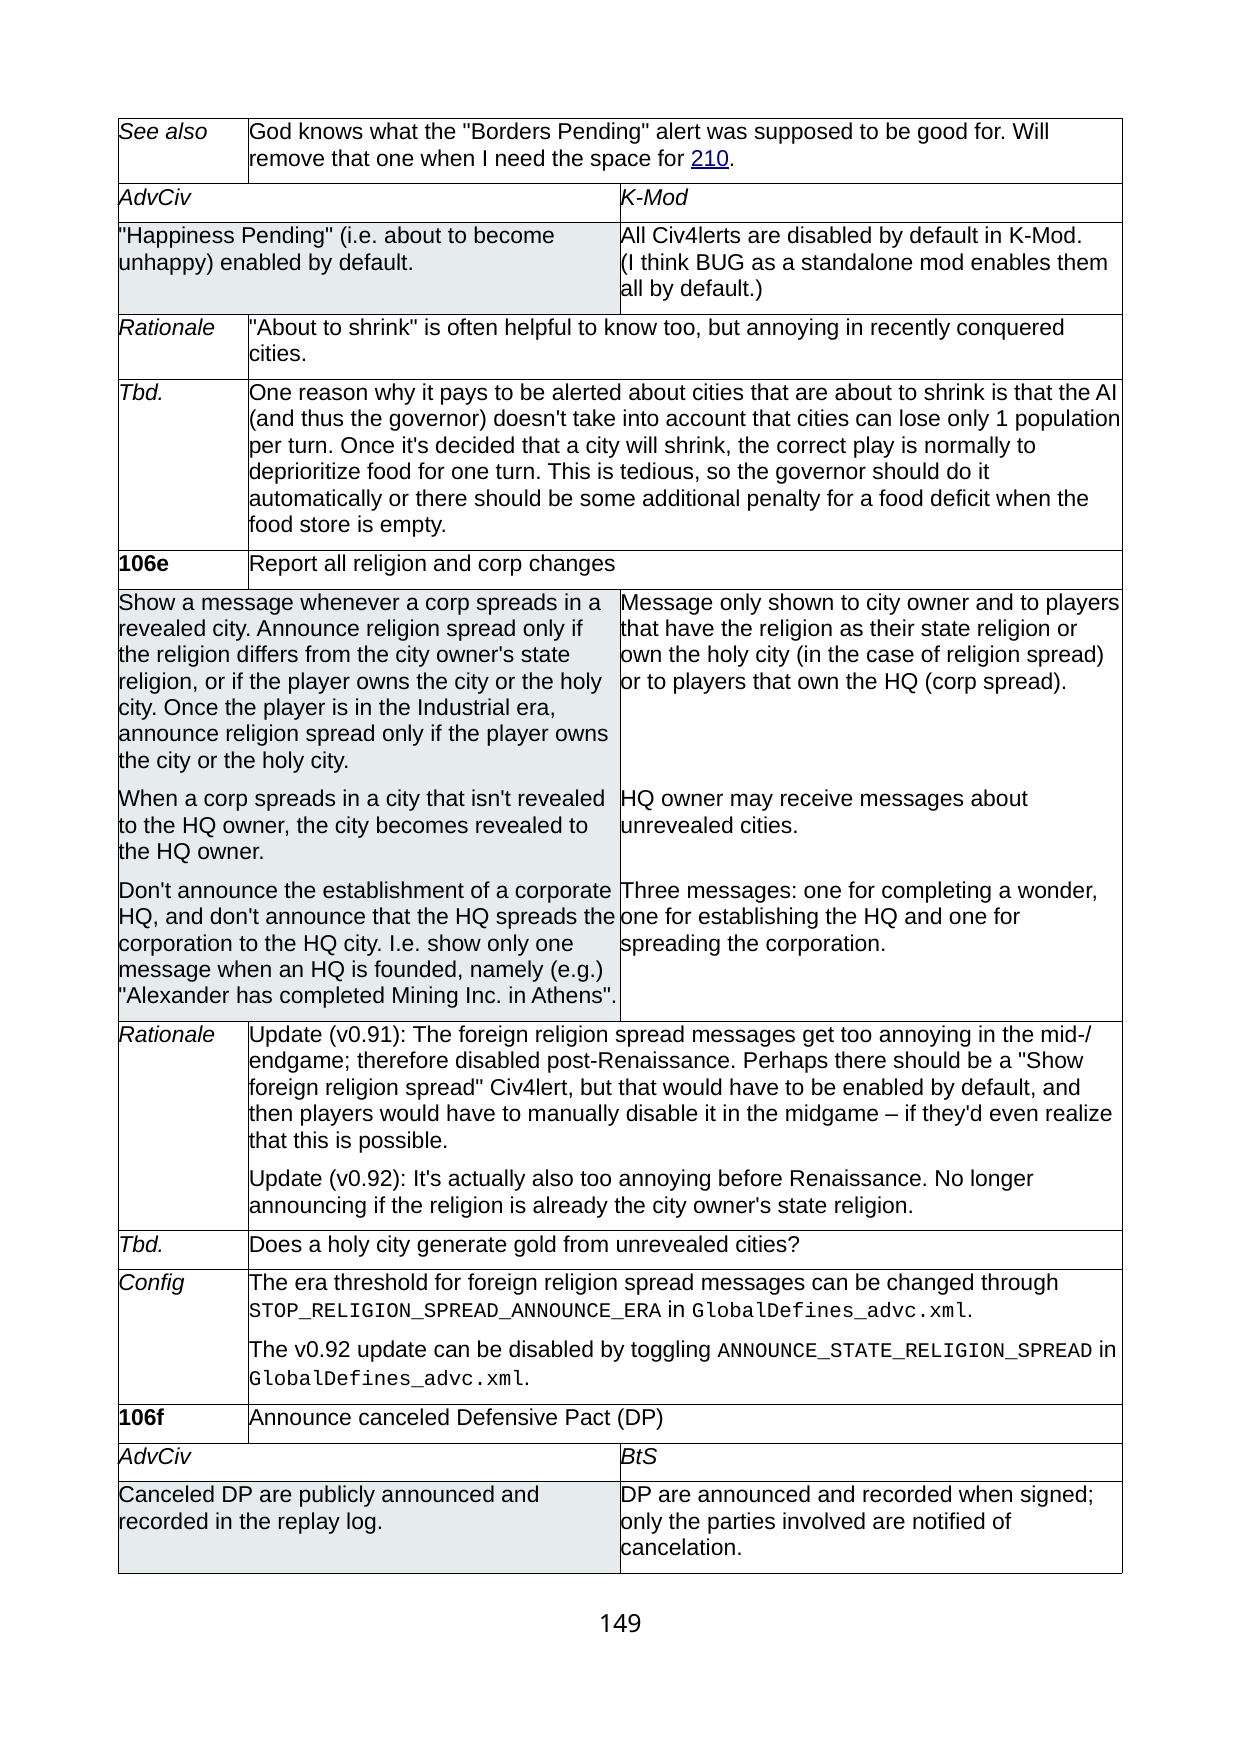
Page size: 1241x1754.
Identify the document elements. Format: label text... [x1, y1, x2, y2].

table_cell Rationale [119, 1022, 248, 1230]
table_cell Message only shown to city owner and to players that have the religion as their state religion or own the holy city (in the case of religion spread) or to players that own the HQ (corp spread). HQ owner may receive messages about unrevealed cities. Three messages: one for completing a wonder, one for establishing the HQ and one for spreading the corporation. [621, 590, 1122, 1021]
table_cell 106e [119, 551, 248, 588]
table_cell Tbd. [119, 380, 248, 549]
table_cell Does a holy city generate gold from unrevealed cities? [249, 1231, 1122, 1269]
table_cell Announce canceled Defensive Pact (DP) [249, 1405, 1122, 1442]
table_cell Report all religion and corp changes [249, 551, 1122, 588]
table_cell Canceled DP are publicly announced and recorded in the replay log. [119, 1482, 620, 1573]
table_cell 106f [119, 1405, 248, 1442]
table_cell See also [119, 119, 248, 183]
table_cell AdvCiv [119, 1444, 620, 1481]
table_cell BtS [621, 1444, 1122, 1481]
table_cell DP are announced and recorded when signed; only the parties involved are notified of cancelation. [621, 1482, 1122, 1573]
table_cell One reason why it pays to be alerted about cities that are about to shrink is that the AI (and thus the governor) doesn't take into account that cities can lose only 1 population per turn. Once it's decided that a city will shrink, the correct play is normally to deprioritize food for one turn. This is tedious, so the governor should do it automatically or there should be some additional penalty for a food deficit when the food store is empty. [249, 380, 1122, 549]
table_cell Tbd. [119, 1231, 248, 1269]
table_cell "Happiness Pending" (i.e. about to become unhappy) enabled by default. [119, 223, 620, 314]
table_cell Update (v0.91): The foreign religion spread messages get too annoying in the mid-/ endgame; therefore disabled post-Renaissance. Perhaps there should be a "Show foreign religion spread" Civ4lert, but that would have to be enabled by default, and then players would have to manually disable it in the midgame – if they'd even realize that this is possible. Update (v0.92): It's actually also too annoying before Renaissance. No longer announcing if the religion is already the city owner's state religion. [249, 1022, 1122, 1230]
table_cell Config [119, 1270, 248, 1404]
table_cell "About to shrink" is often helpful to know too, but annoying in recently conquered cities. [249, 315, 1122, 379]
table_cell All Civ4lerts are disabled by default in K-Mod. (I think BUG as a standalone mod enables them all by default.) [621, 223, 1122, 314]
table_cell AdvCiv [119, 184, 620, 222]
table_cell God knows what the "Borders Pending" alert was supposed to be good for. Will remove that one when I need the space for 210. [249, 119, 1122, 183]
table_cell Rationale [119, 315, 248, 379]
table_cell The era threshold for foreign religion spread messages can be changed through STOP_RELIGION_SPREAD_ANNOUNCE_ERA in GlobalDefines_advc.xml. The v0.92 update can be disabled by toggling ANNOUNCE_STATE_RELIGION_SPREAD in GlobalDefines_advc.xml. [249, 1270, 1122, 1404]
table_cell K-Mod [621, 184, 1122, 222]
table_cell Show a message whenever a corp spreads in a revealed city. Announce religion spread only if the religion differs from the city owner's state religion, or if the player owns the city or the holy city. Once the player is in the Industrial era, announce religion spread only if the player owns the city or the holy city. When a corp spreads in a city that isn't revealed to the HQ owner, the city becomes revealed to the HQ owner. Don't announce the establishment of a corporate HQ, and don't announce that the HQ spreads the corporation to the HQ city. I.e. show only one message when an HQ is founded, namely (e.g.) "Alexander has completed Mining Inc. in Athens". [119, 590, 620, 1021]
